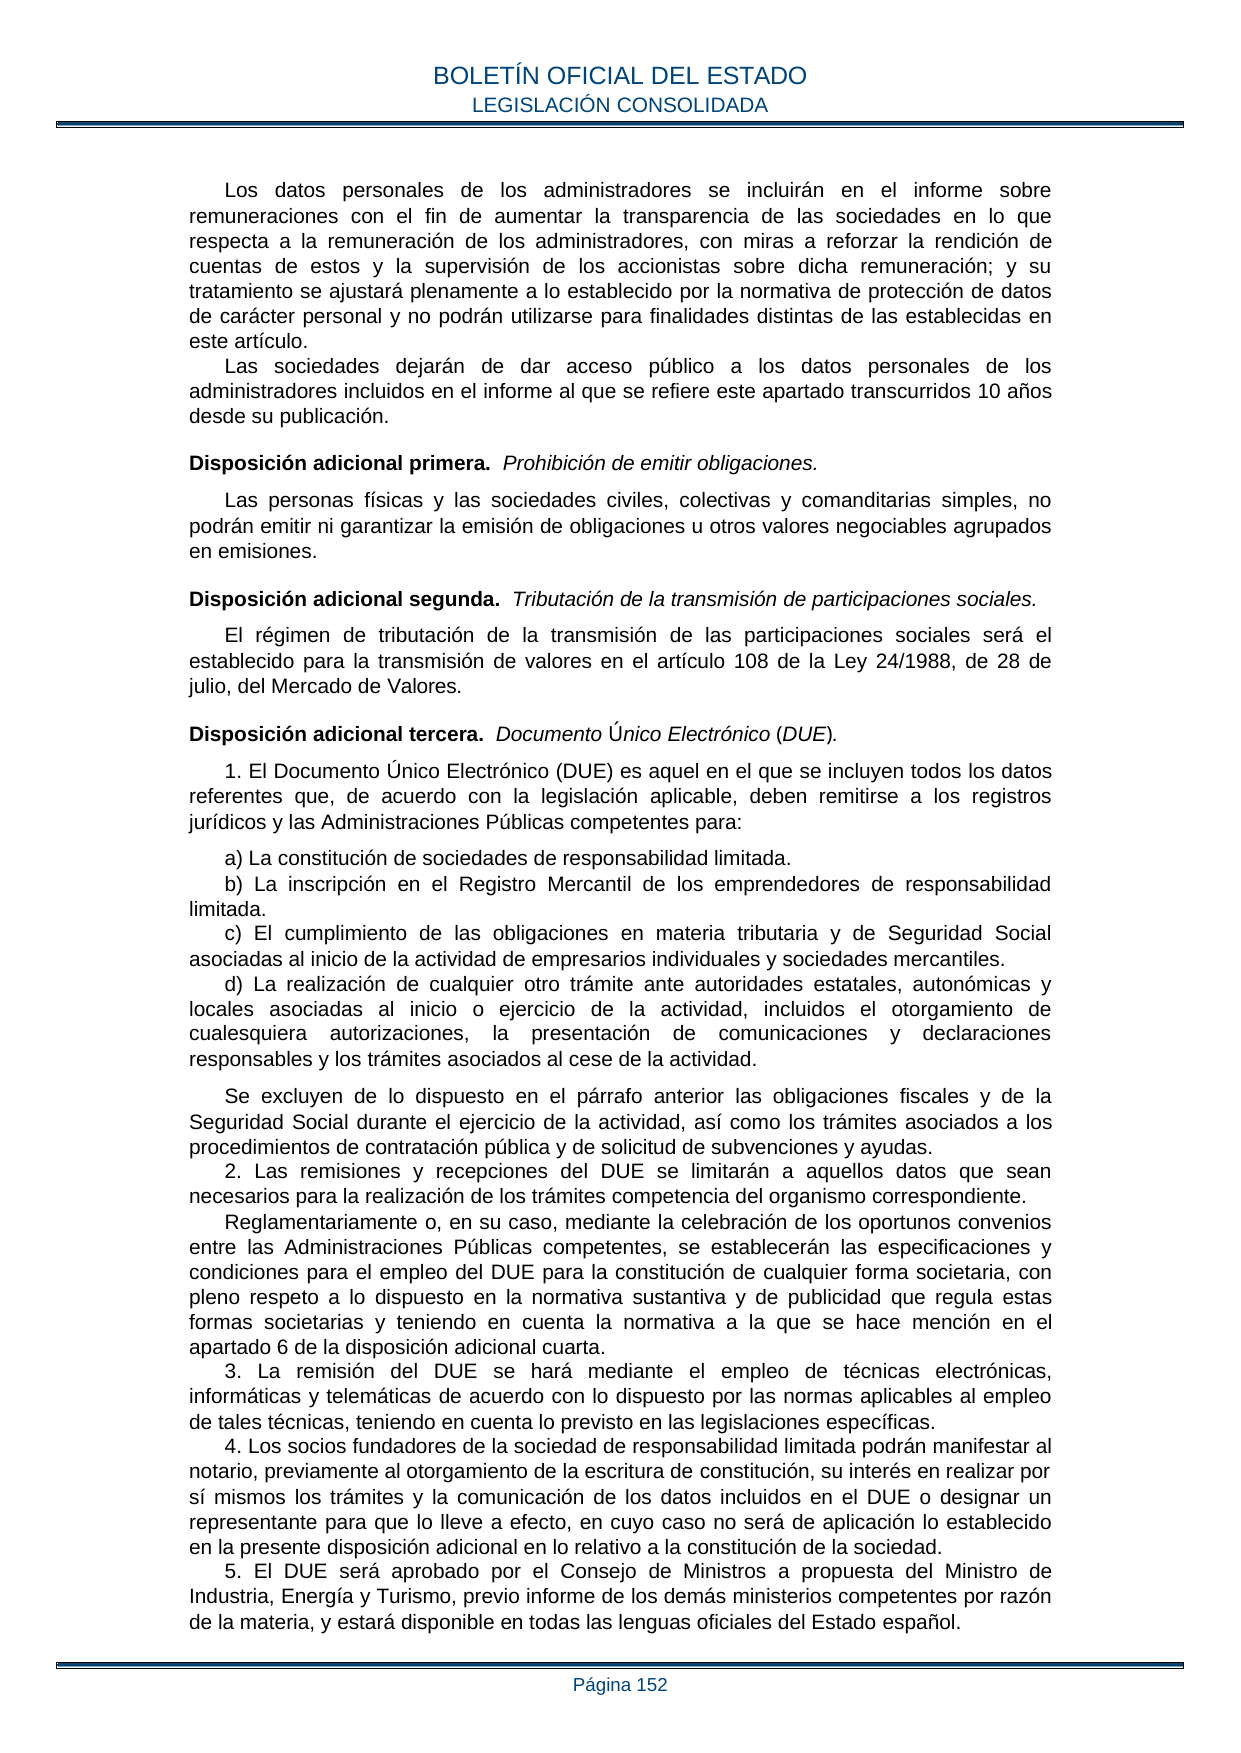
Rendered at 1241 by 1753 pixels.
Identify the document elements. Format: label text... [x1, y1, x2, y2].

text LEGISLACIÓN CONSOLIDADA [472, 89, 793, 118]
text referentes que, de acuerdo con la legislación aplicable, deben remitirse a los registros [189, 779, 1076, 809]
text Reglamentariamente o, en su caso, mediante la celebración de los oportunos convenios [224, 1209, 1076, 1234]
text 1 [224, 754, 236, 779]
text administradores incluidos en el informe al que se refiere este apartado transcurridos 10 años [189, 378, 1076, 403]
text en emisiones. [189, 538, 1076, 563]
text 3 [224, 1354, 236, 1379]
text remuneraciones con el fin de aumentar la transparencia de las sociedades en lo que [189, 203, 1076, 228]
text y [890, 1017, 922, 1047]
text necesarios para la realización de los trámites competencia del organismo correspondiente. [189, 1179, 1076, 1209]
text sí mismos los trámites y la comunicación de los datos incluidos en el DUE o designar un [189, 1484, 1076, 1509]
text informáticas y telemáticas de acuerdo con lo dispuesto por las normas aplicables al empleo [189, 1379, 1076, 1409]
text respecta a la remuneración de los administradores, con miras a reforzar la rendición de [189, 228, 1076, 253]
text de la materia, y estará disponible en todas las lenguas oficiales del Estado español. [189, 1609, 1076, 1634]
text condiciones para el empleo del DUE para la constitución de cualquier forma societaria, con [189, 1259, 1076, 1284]
text a) La constitución de sociedades de responsabilidad limitada. [224, 842, 1076, 872]
text Las sociedades dejarán de dar acceso público a los datos personales de los [224, 353, 1076, 378]
text de carácter personal y no podrán utilizarse para finalidades distintas de las establecidas en [189, 303, 1076, 328]
text asociadas al inicio de la actividad de empresarios individuales y sociedades mercantiles. [189, 947, 1076, 972]
text Industria, Energía y Turismo, previo informe de los demás ministerios competentes por razón [189, 1579, 1076, 1609]
picture [57, 122, 1183, 127]
text declaraciones [922, 1017, 1076, 1047]
text d) La realización de cualquier otro trámite ante autoridades estatales, autonómicas y [224, 972, 1076, 997]
text 2. Las remisiones y recepciones del DUE se limitarán a aquellos datos que sean [224, 1154, 1076, 1179]
text Disposición adicional primera. Prohibición de emitir obligaciones. [189, 447, 844, 477]
text locales asociadas al inicio o ejercicio de la actividad, incluidos el otorgamiento de [189, 997, 1076, 1017]
text notario, previamente al otorgamiento de la escritura de constitución, su interés en realizar por [189, 1454, 1076, 1484]
text responsables y los trámites asociados al cese de la actividad. [189, 1047, 892, 1072]
text podrán emitir ni garantizar la emisión de obligaciones u otros valores negociables agrupados [189, 513, 1076, 538]
text limitada. [189, 897, 1076, 922]
text jurídicos y las Administraciones Públicas competentes para: [189, 809, 1076, 834]
text 5 [224, 1554, 236, 1579]
text Disposición adicional segunda. Tributación de la transmisión de participaciones sociales. [189, 582, 1062, 612]
text BOLETÍN OFICIAL DEL ESTADO [433, 56, 832, 92]
text cualesquiera autorizaciones, la presentación de comunicaciones [189, 1017, 890, 1047]
text Las personas físicas y las sociedades civiles, colectivas y comanditarias simples, no [224, 484, 1076, 513]
text . El Documento Único Electrónico (DUE) es aquel en el que se incluyen todos los datos [236, 754, 1076, 779]
text Disposición adicional tercera. Documento Único Electrónico (DUE). [189, 718, 864, 748]
text de tales técnicas, teniendo en cuenta lo previsto en las legislaciones específicas. [189, 1409, 1076, 1434]
text pleno respeto a lo dispuesto en la normativa sustantiva y de publicidad que regula estas [189, 1284, 1076, 1309]
text cuentas de estos y la supervisión de los accionistas sobre dicha remuneración; y su [189, 253, 1076, 278]
text apartado 6 de la disposición adicional cuarta. [189, 1334, 1076, 1359]
text Los datos personales de los administradores se incluirán en el informe sobre [224, 173, 1076, 203]
text en la presente disposición adicional en lo relativo a la constitución de la sociedad. [189, 1534, 1076, 1559]
text 4 [224, 1429, 236, 1454]
text establecido para la transmisión de valores en el artículo 108 de la Ley 24/1988, de 28 de [189, 649, 1076, 674]
text Se excluyen de lo dispuesto en el párrafo anterior las obligaciones fiscales y de la [224, 1079, 1076, 1109]
text b) La inscripción en el Registro Mercantil de los emprendedores de responsabilidad [224, 872, 1076, 897]
picture [57, 1663, 1183, 1668]
text c) El cumplimiento de las obligaciones en materia tributaria y de Seguridad Social [224, 917, 1076, 947]
text desde su publicación. [189, 403, 1076, 428]
text este artículo. [189, 328, 1076, 353]
text entre las Administraciones Públicas competentes, se establecerán las especificaciones y [189, 1234, 1076, 1259]
text procedimientos de contratación pública y de solicitud de subvenciones y ayudas. [189, 1134, 1076, 1159]
text tratamiento se ajustará plenamente a lo establecido por la normativa de protección de datos [189, 278, 1076, 303]
text Página 152 [573, 1670, 692, 1697]
text El régimen de tributación de la transmisión de las participaciones sociales será el [224, 619, 1076, 649]
text julio, del Mercado de Valores. [189, 674, 1076, 699]
text . Los socios fundadores de la sociedad de responsabilidad limitada podrán manifestar al [236, 1429, 1076, 1454]
text Seguridad Social durante el ejercicio de la actividad, así como los trámites asociados a los [189, 1109, 1076, 1134]
text . El DUE será aprobado por el Consejo de Ministros a propuesta del Ministro de [236, 1554, 1076, 1579]
text representante para que lo lleve a efecto, en cuyo caso no será de aplicación lo establecido [189, 1509, 1076, 1534]
text . La remisión del DUE se hará mediante el empleo de técnicas electrónicas, [236, 1354, 1076, 1379]
text formas societarias y teniendo en cuenta la normativa a la que se hace mención en el [189, 1309, 1076, 1334]
